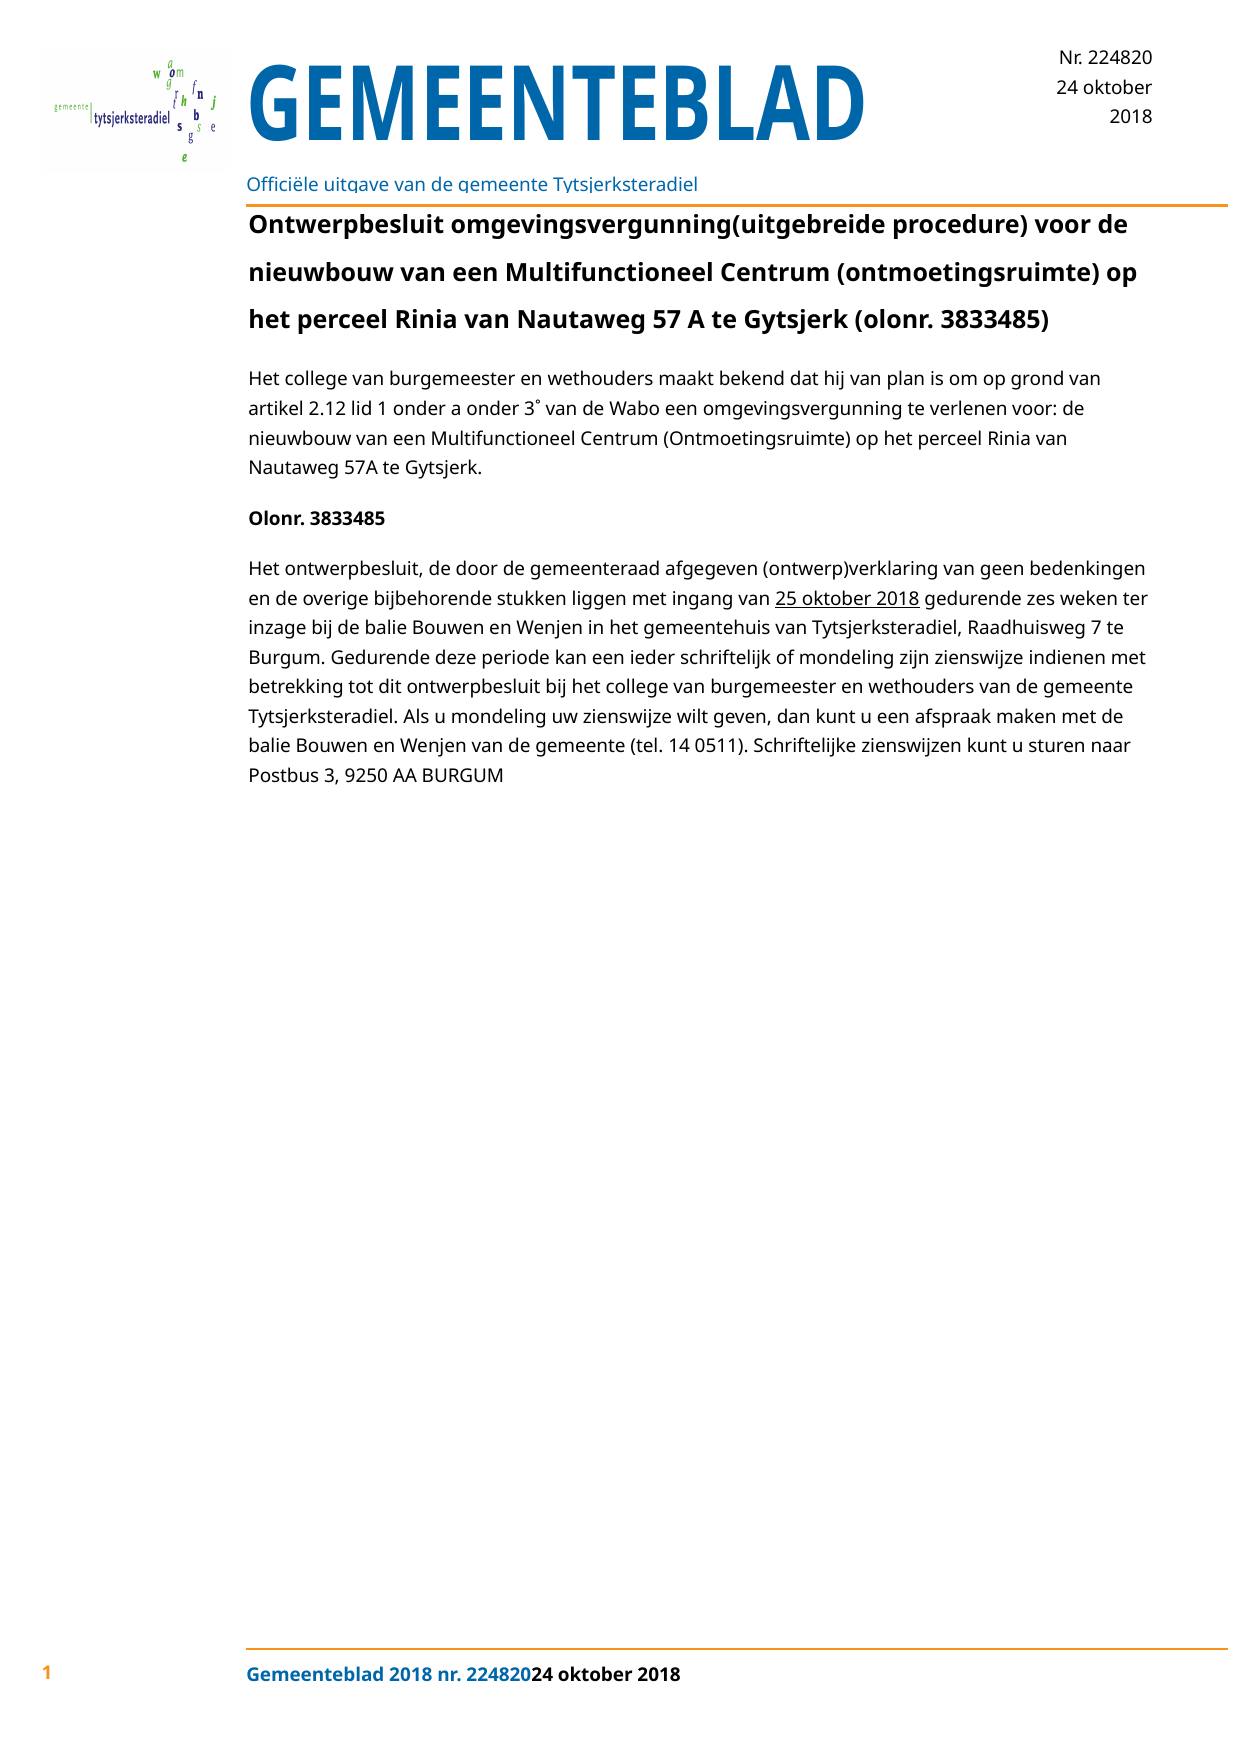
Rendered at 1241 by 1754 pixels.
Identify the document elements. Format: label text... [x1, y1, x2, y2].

text Het college van burgemeester en wethouders maakt bekend dat hij van plan is om op grond van artikel 2.12 lid 1 onder a onder 3˚ van de Wabo een omgevingsvergunning te verlenen voor: de nieuwbouw van een Multifunctioneel Centrum (Ontmoetingsruimte) op het perceel Rinia van Nautaweg 57A te Gytsjerk. [248, 366, 1152, 480]
text Het ontwerpbesluit, de door de gemeenteraad afgegeven (ontwerp)verklaring van geen bedenkingen en de overige bijbehorende stukken liggen met ingang van 25 oktober 2018 gedurende zes weken ter inzage bij de balie Bouwen en Wenjen in het gemeentehuis van Tytsjerksteradiel, Raadhuisweg 7 te Burgum. Gedurende deze periode kan een ieder schriftelijk of mondeling zijn zienswijze indienen met betrekking tot dit ontwerpbesluit bij het college van burgemeester en wethouders van de gemeente Tytsjerksteradiel. Als u mondeling uw zienswijze wilt geven, dan kunt u een afspraak maken met de balie Bouwen en Wenjen van de gemeente (tel. 14 0511). Schriftelijke zienswijzen kunt u sturen naar Postbus 3, 9250 AA BURGUM [248, 555, 1152, 788]
text Ontwerpbesluit omgevingsvergunning(uitgebreide procedure) voor de nieuwbouw van een Multifunctioneel Centrum (ontmoetingsruimte) op het perceel Rinia van Nautaweg 57 A te Gytsjerk (olonr. 3833485) [248, 207, 1152, 336]
picture [41, 47, 231, 172]
text Olonr. 3833485 [248, 505, 1152, 530]
